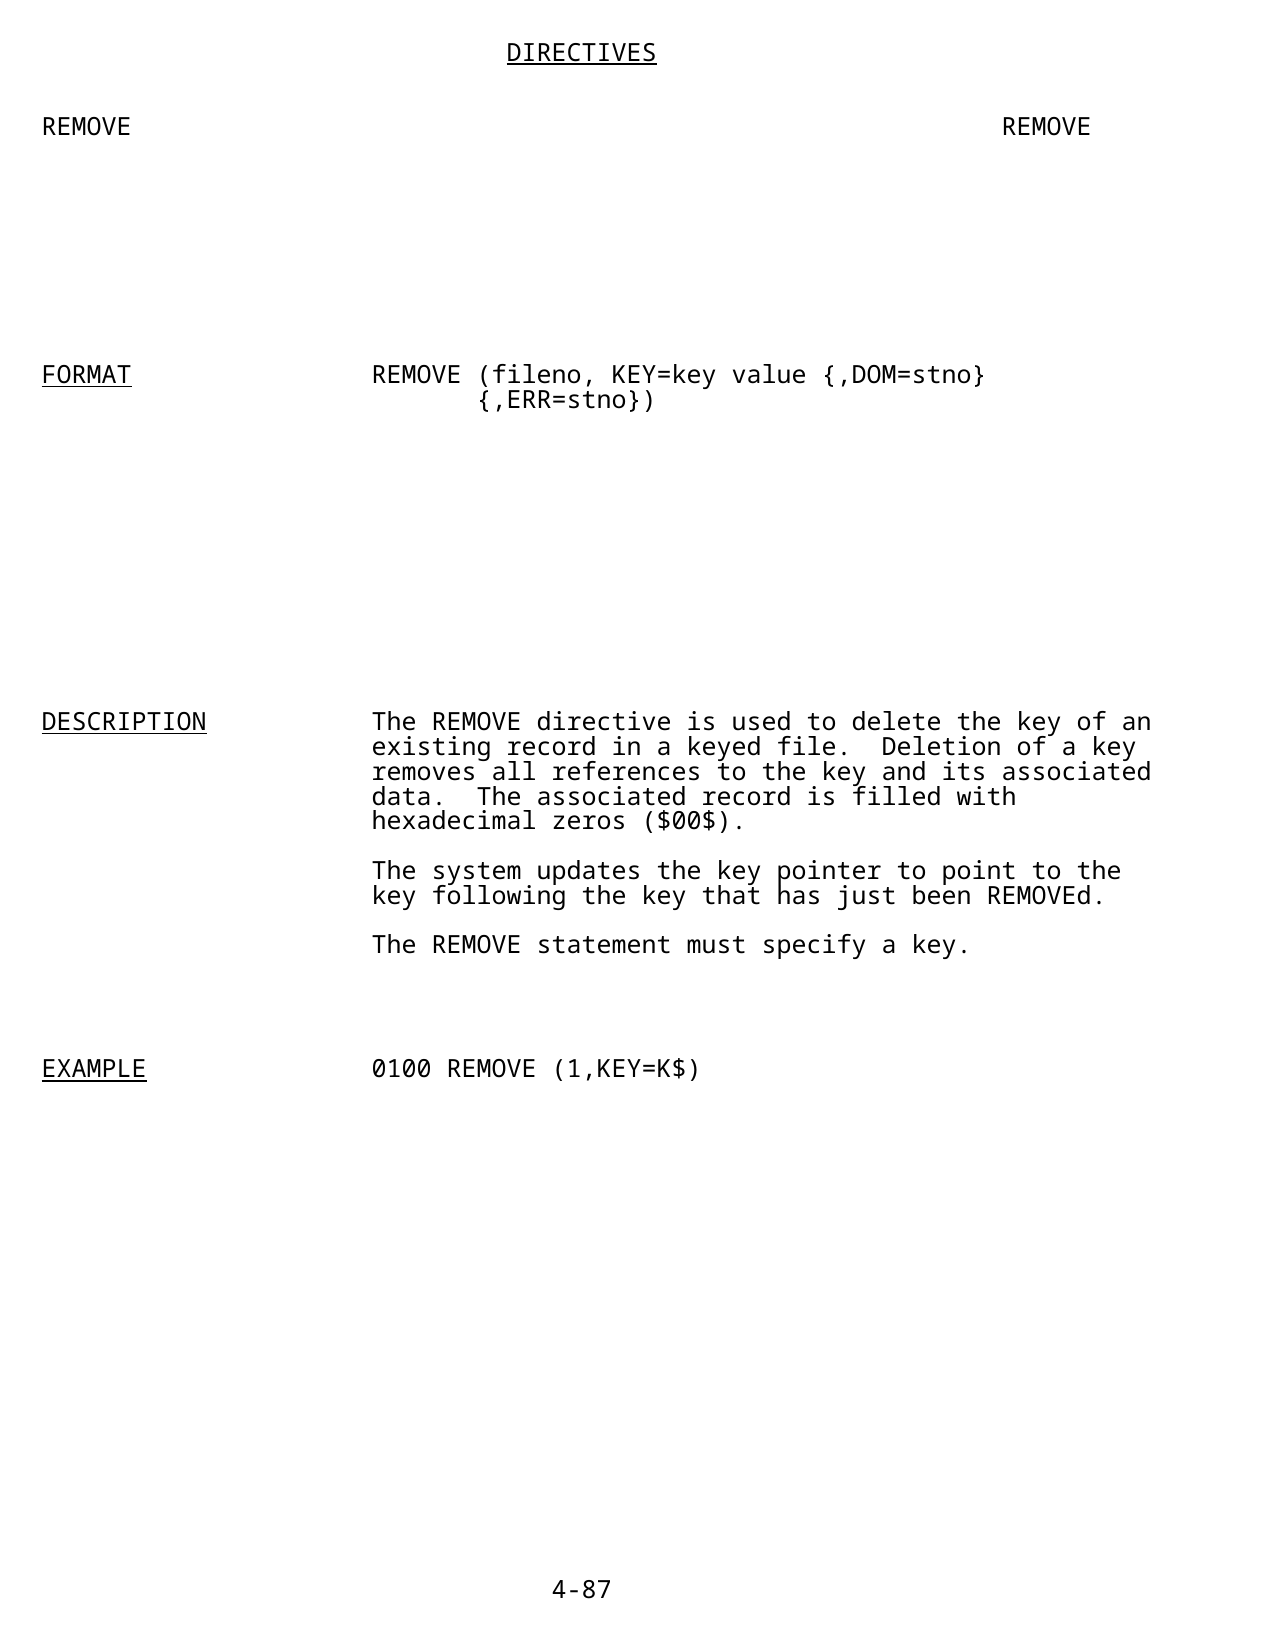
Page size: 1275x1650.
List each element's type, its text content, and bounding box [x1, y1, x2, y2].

text EXAMPLE 0100 REMOVE (1,KEY=K$) [41, 1058, 1234, 1083]
text data. The associated record is filled with [41, 785, 1234, 810]
text removes all references to the key and its associated [41, 760, 1234, 785]
text existing record in a keyed file. Deletion of a key [41, 736, 1234, 760]
text {,ERR=stno}) [41, 388, 1234, 413]
text The system updates the key pointer to point to the [41, 859, 1234, 884]
text REMOVE REMOVE [41, 116, 1234, 141]
text hexadecimal zeros ($00$). [41, 810, 1234, 835]
text The REMOVE statement must specify a key. [41, 934, 1234, 959]
text key following the key that has just been REMOVEd. [41, 884, 1234, 909]
text FORMAT REMOVE (fileno, KEY=key value {,DOM=stno} [41, 364, 1234, 388]
text DIRECTIVES [41, 41, 1234, 66]
text 4-87 [41, 1578, 1234, 1603]
text DESCRIPTION The REMOVE directive is used to delete the key of an [41, 711, 1234, 736]
